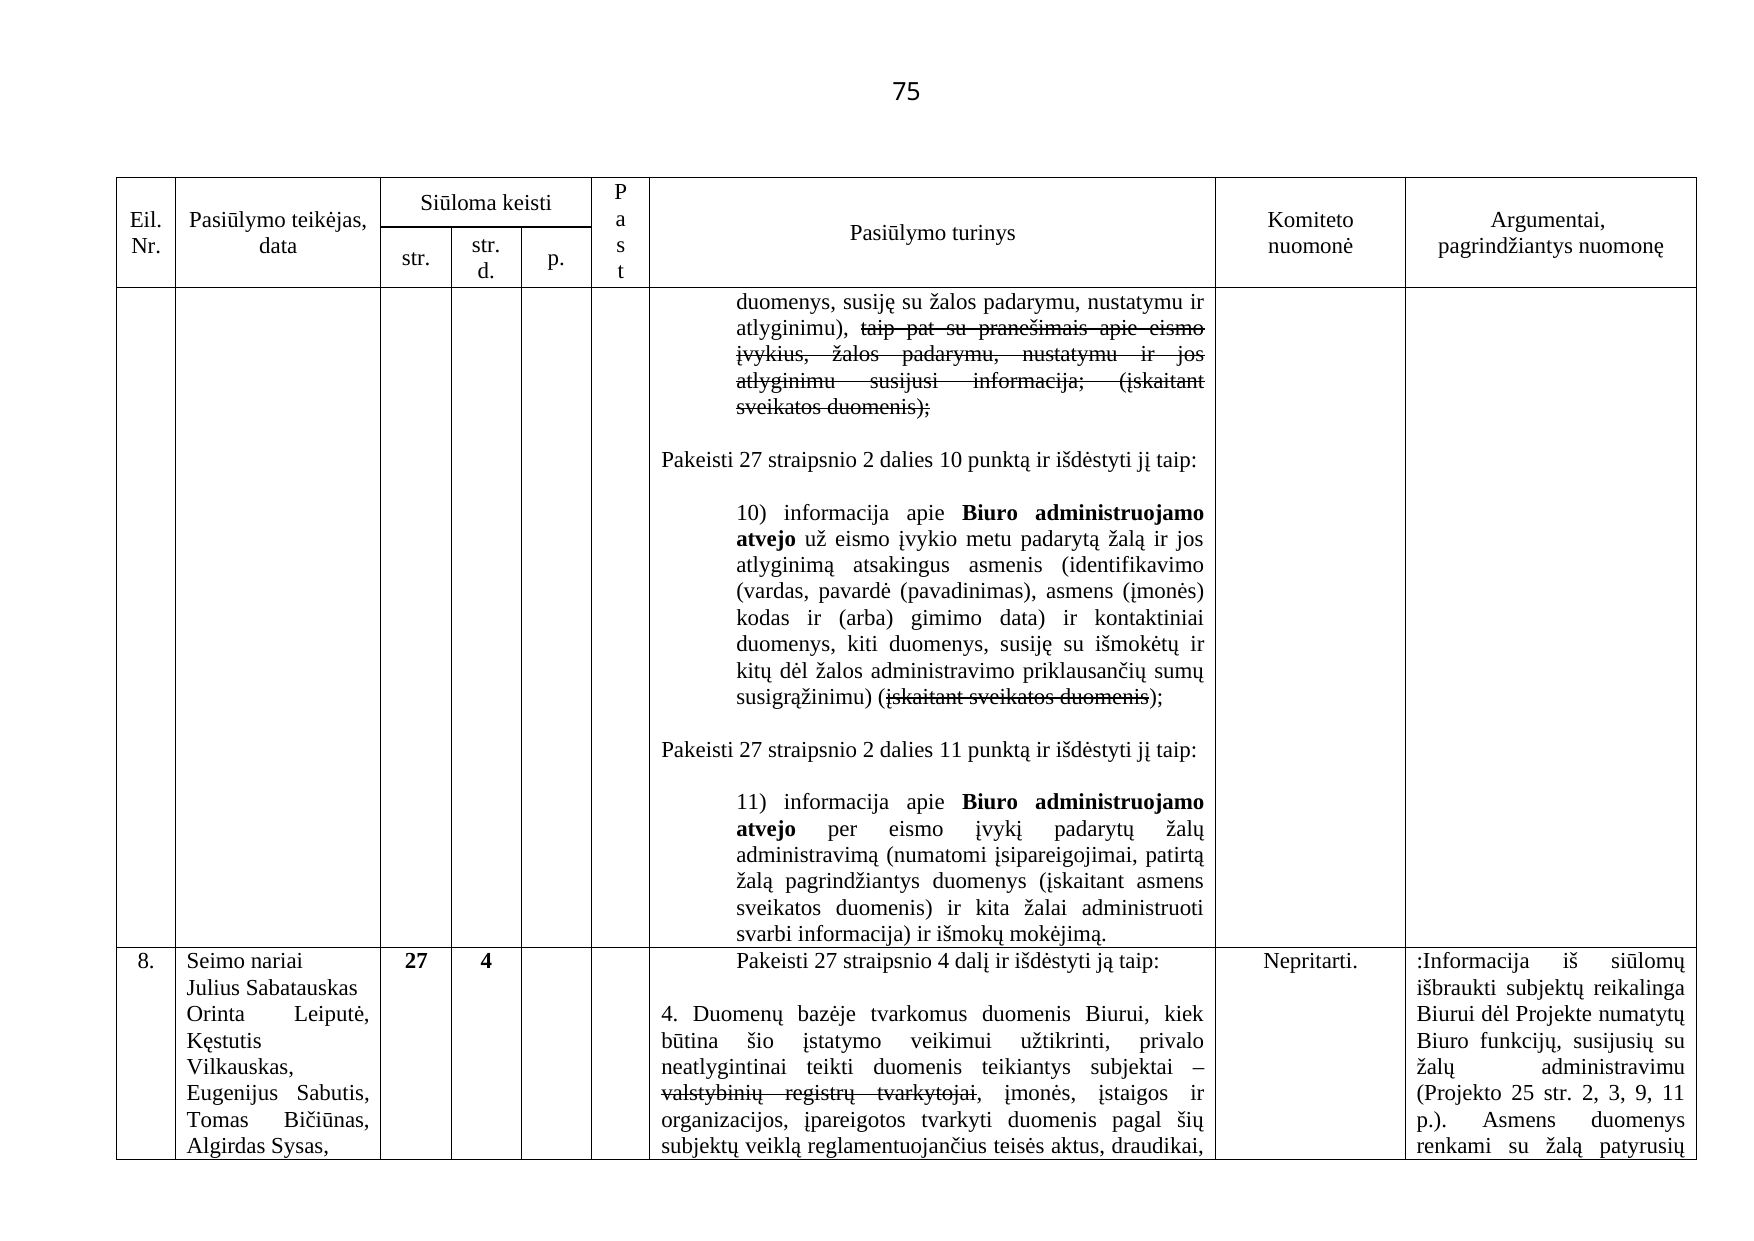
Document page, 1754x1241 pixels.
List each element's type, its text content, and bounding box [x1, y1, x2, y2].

table_cell :Informacija iš siūlomų išbraukti subjektų reikalinga Biurui dėl Projekte numatytų Biuro funkcijų, susijusių su žalų administravimu (Projekto 25 str. 2, 3, 9, 11 p.). Asmens duomenys renkami su žalą patyrusių [1406, 948, 1696, 1158]
table_cell [522, 288, 591, 947]
table_header Argumentai, pagrindžiantys nuomonę [1406, 178, 1696, 287]
table_cell str. [381, 228, 451, 287]
table_cell [176, 288, 380, 947]
table_header Siūloma keisti [381, 178, 591, 226]
table_cell Seimo nariai Julius Sabatauskas Orinta Leiputė, Kęstutis Vilkauskas, Eugenijus Sabutis, Tomas Bičiūnas, Algirdas Sysas, [176, 948, 380, 1158]
table_header Pasiūlymo teikėjas, data [176, 178, 380, 287]
table_header Pasiūlymo turinys [650, 178, 1215, 287]
table_cell [452, 288, 521, 947]
table_cell [522, 948, 591, 1158]
table_cell 4 [452, 948, 521, 1158]
table_cell 27 [381, 948, 451, 1158]
table_cell [1406, 288, 1696, 947]
table_header Komiteto nuomonė [1216, 178, 1405, 287]
table_cell p. [522, 228, 591, 287]
table_cell [117, 288, 175, 947]
table_cell str. d. [452, 228, 521, 287]
table_header Pastabos [592, 178, 649, 287]
table_cell 8. [117, 948, 175, 1158]
table_header Eil. Nr. [117, 178, 175, 287]
table_cell [1216, 288, 1405, 947]
table_cell Nepritarti. [1216, 948, 1405, 1158]
table_cell [592, 288, 649, 947]
table_cell [592, 948, 649, 1158]
table_cell [381, 288, 451, 947]
